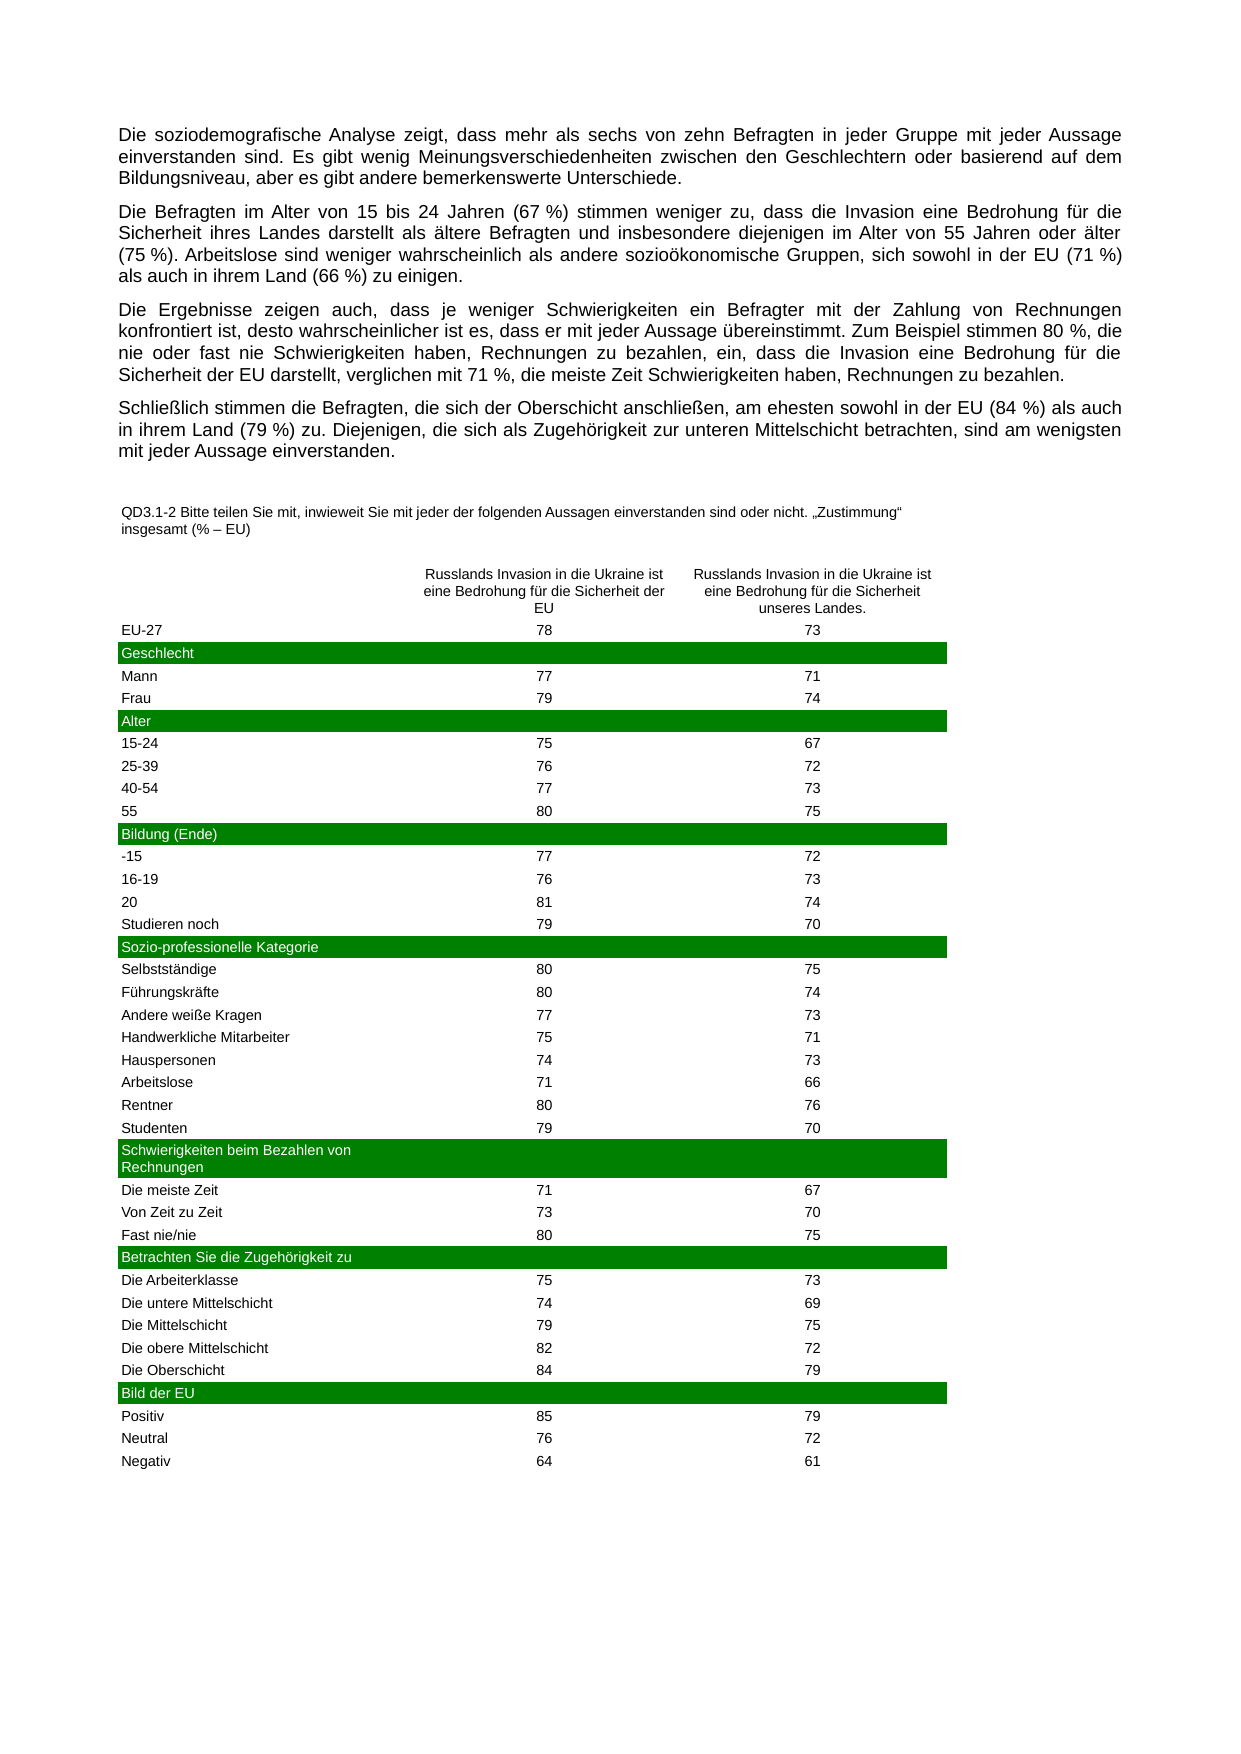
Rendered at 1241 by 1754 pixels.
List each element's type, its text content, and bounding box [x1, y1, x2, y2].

table_cell 73 [678, 1269, 947, 1291]
table_cell EU-27 [118, 619, 410, 642]
table_cell 73 [678, 868, 947, 890]
table_cell [410, 1382, 678, 1404]
table_cell [410, 710, 678, 732]
table_cell [410, 642, 678, 664]
table_cell Die Mittelschicht [118, 1314, 410, 1337]
table_cell [410, 936, 678, 958]
table_cell 72 [678, 845, 947, 868]
table_cell 80 [410, 800, 678, 822]
table_cell [410, 1139, 678, 1178]
table_cell 40-54 [118, 777, 410, 800]
table_cell [410, 1246, 678, 1269]
table_cell Rentner [118, 1094, 410, 1116]
table_cell Sozio-professionelle Kategorie [118, 936, 410, 958]
table_cell Die untere Mittelschicht [118, 1291, 410, 1314]
table_cell 61 [678, 1450, 947, 1472]
table_cell Bildung (Ende) [118, 823, 410, 845]
table_cell [678, 1139, 947, 1178]
table_cell 75 [410, 732, 678, 755]
table_cell 81 [410, 890, 678, 913]
table_cell 85 [410, 1404, 678, 1427]
table_cell Die Oberschicht [118, 1359, 410, 1382]
table_cell Russlands Invasion in die Ukraine ist eine Bedrohung für die Sicherheit der EU [410, 563, 678, 619]
table_cell 79 [678, 1359, 947, 1382]
table_cell [678, 936, 947, 958]
table_cell 66 [678, 1071, 947, 1094]
table_cell Die Arbeiterklasse [118, 1269, 410, 1291]
table_cell Studenten [118, 1116, 410, 1139]
table_cell [678, 710, 947, 732]
text Die Befragten im Alter von 15 bis 24 Jahren (67 %) stimmen weniger zu, dass die Invasion eine Bedrohung für die Sicherheit ihres Landes darstellt als ältere Befragten und insbesondere diejenigen im Alter von 55 Jahren oder älter (75 %). Arbeitslose sind weniger wahrscheinlich als andere sozioökonomische Gruppen, sich sowohl in der EU (71 %) als auch in ihrem Land (66 %) zu einigen. [118, 201, 1122, 287]
table_cell 74 [410, 1049, 678, 1071]
table_cell 76 [410, 868, 678, 890]
table_cell Schwierigkeiten beim Bezahlen von Rechnungen [118, 1139, 410, 1178]
table_cell Neutral [118, 1427, 410, 1449]
table_cell 75 [678, 800, 947, 822]
table_cell 55 [118, 800, 410, 822]
text Schließlich stimmen die Befragten, die sich der Oberschicht anschließen, am ehesten sowohl in der EU (84 %) als auch in ihrem Land (79 %) zu. Diejenigen, die sich als Zugehörigkeit zur unteren Mittelschicht betrachten, sind am wenigsten mit jeder Aussage einverstanden. [118, 397, 1122, 462]
table_cell Fast nie/nie [118, 1224, 410, 1246]
table_cell Andere weiße Kragen [118, 1003, 410, 1026]
table_cell Russlands Invasion in die Ukraine ist eine Bedrohung für die Sicherheit unseres Landes. [678, 563, 947, 619]
table_cell 73 [678, 1049, 947, 1071]
table_cell 75 [678, 958, 947, 981]
table_header QD3.1-2 Bitte teilen Sie mit, inwieweit Sie mit jeder der folgenden Aussagen einverstanden sind oder nicht. „Zustimmung“ insgesamt (% – EU) [118, 501, 947, 540]
table_cell 77 [410, 845, 678, 868]
table_cell Die meiste Zeit [118, 1178, 410, 1201]
table_cell 73 [678, 619, 947, 642]
table_cell Selbstständige [118, 958, 410, 981]
table_cell [118, 563, 410, 619]
table_cell 72 [678, 1337, 947, 1359]
table_cell 70 [678, 1116, 947, 1139]
table_cell 73 [678, 1003, 947, 1026]
table_cell 75 [678, 1224, 947, 1246]
table_cell 67 [678, 732, 947, 755]
table_cell 76 [410, 755, 678, 777]
table_cell 71 [410, 1178, 678, 1201]
table_cell 74 [678, 687, 947, 709]
table_cell [678, 1246, 947, 1269]
table_cell 80 [410, 958, 678, 981]
table_cell 79 [410, 1314, 678, 1337]
table_cell 69 [678, 1291, 947, 1314]
table_cell Handwerkliche Mitarbeiter [118, 1026, 410, 1048]
table_cell 80 [410, 1224, 678, 1246]
table_cell 71 [678, 1026, 947, 1048]
table_cell 74 [678, 981, 947, 1003]
table_cell 76 [410, 1427, 678, 1449]
table_cell Geschlecht [118, 642, 410, 664]
table_cell 71 [410, 1071, 678, 1094]
table_cell -15 [118, 845, 410, 868]
table_cell 76 [678, 1094, 947, 1116]
table_cell 72 [678, 755, 947, 777]
table_cell 77 [410, 1003, 678, 1026]
table_cell 64 [410, 1450, 678, 1472]
table_cell 79 [410, 687, 678, 709]
table_cell 80 [410, 981, 678, 1003]
table_cell 20 [118, 890, 410, 913]
table_cell 79 [410, 1116, 678, 1139]
table_cell Betrachten Sie die Zugehörigkeit zu [118, 1246, 410, 1269]
table_cell 82 [410, 1337, 678, 1359]
text Die soziodemografische Analyse zeigt, dass mehr als sechs von zehn Befragten in jeder Gruppe mit jeder Aussage einverstanden sind. Es gibt wenig Meinungsverschiedenheiten zwischen den Geschlechtern oder basierend auf dem Bildungsniveau, aber es gibt andere bemerkenswerte Unterschiede. [118, 124, 1122, 189]
table_cell 75 [410, 1269, 678, 1291]
table_cell 72 [678, 1427, 947, 1449]
table_cell 74 [410, 1291, 678, 1314]
table_cell Mann [118, 664, 410, 687]
table_cell 70 [678, 913, 947, 936]
table_cell 75 [678, 1314, 947, 1337]
table_cell 77 [410, 777, 678, 800]
table_cell 71 [678, 664, 947, 687]
table_cell 79 [678, 1404, 947, 1427]
table_cell 73 [410, 1201, 678, 1223]
table_cell Alter [118, 710, 410, 732]
table_cell Studieren noch [118, 913, 410, 936]
table_cell 70 [678, 1201, 947, 1223]
table_cell Bild der EU [118, 1382, 410, 1404]
table_cell 16-19 [118, 868, 410, 890]
table_cell 74 [678, 890, 947, 913]
table_cell [410, 823, 678, 845]
table_cell [410, 540, 678, 563]
table_cell 15-24 [118, 732, 410, 755]
table_cell 25-39 [118, 755, 410, 777]
table_cell Frau [118, 687, 410, 709]
table_cell [678, 1382, 947, 1404]
table_cell Positiv [118, 1404, 410, 1427]
table_cell 78 [410, 619, 678, 642]
table_cell Die obere Mittelschicht [118, 1337, 410, 1359]
table_cell 77 [410, 664, 678, 687]
table_cell Führungskräfte [118, 981, 410, 1003]
table_cell [678, 540, 947, 563]
table_cell 75 [410, 1026, 678, 1048]
text Die Ergebnisse zeigen auch, dass je weniger Schwierigkeiten ein Befragter mit der Zahlung von Rechnungen konfrontiert ist, desto wahrscheinlicher ist es, dass er mit jeder Aussage übereinstimmt. Zum Beispiel stimmen 80 %, die nie oder fast nie Schwierigkeiten haben, Rechnungen zu bezahlen, ein, dass die Invasion eine Bedrohung für die Sicherheit der EU darstellt, verglichen mit 71 %, die meiste Zeit Schwierigkeiten haben, Rechnungen zu bezahlen. [118, 299, 1122, 385]
table_cell Negativ [118, 1450, 410, 1472]
table_cell Hauspersonen [118, 1049, 410, 1071]
table_cell 80 [410, 1094, 678, 1116]
table_cell Arbeitslose [118, 1071, 410, 1094]
table_cell 79 [410, 913, 678, 936]
table_cell 84 [410, 1359, 678, 1382]
table_cell [678, 642, 947, 664]
table_cell [678, 823, 947, 845]
table_cell Von Zeit zu Zeit [118, 1201, 410, 1223]
table_cell 67 [678, 1178, 947, 1201]
table_cell [118, 540, 410, 563]
table_cell 73 [678, 777, 947, 800]
